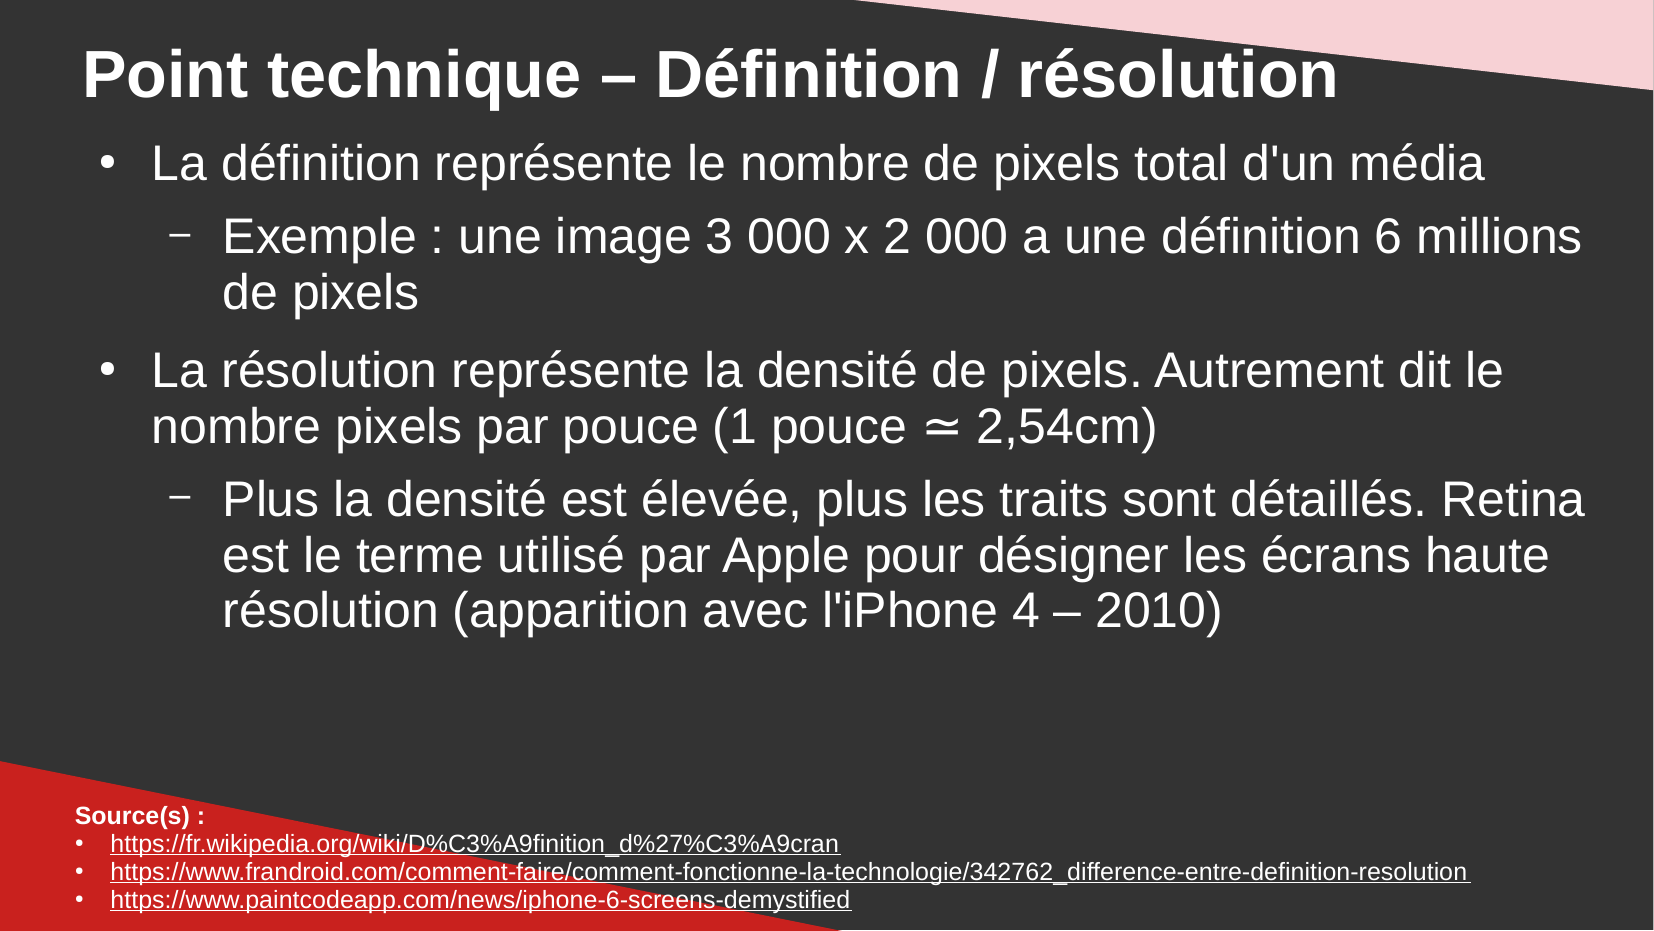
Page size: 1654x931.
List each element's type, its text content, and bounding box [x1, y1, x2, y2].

text_box [0, 761, 163, 931]
list La définition représente le nombre de pixels total d'un média Exemple : une image 3 000 x 2 000 a une définition 6 millions de pixels La résolution représente la densité de pixels. Autrement dit le nombre pixels par pouce (1 pouce ≃ 2,54cm) Plus la densité est élevée, plus les traits sont détaillés. Retina est le terme utilisé par Apple pour désigner les écrans haute résolution (apparition avec l'iPhone 4 – 2010) [80, 135, 1605, 697]
text_box Source(s) : https://fr.wikipedia.org/wiki/D%C3%A9finition_d%27%C3%A9cran https://www.frandroid.com/comment-faire/comment-fonctionne-la-technologie/342762_difference-entre-definition-resolution https://www.paintcodeapp.com/news/iphone-6-screens-demystified [60, 794, 1546, 931]
title Point technique – Définition / résolution [82, 37, 1406, 122]
text_box [854, 0, 1654, 91]
